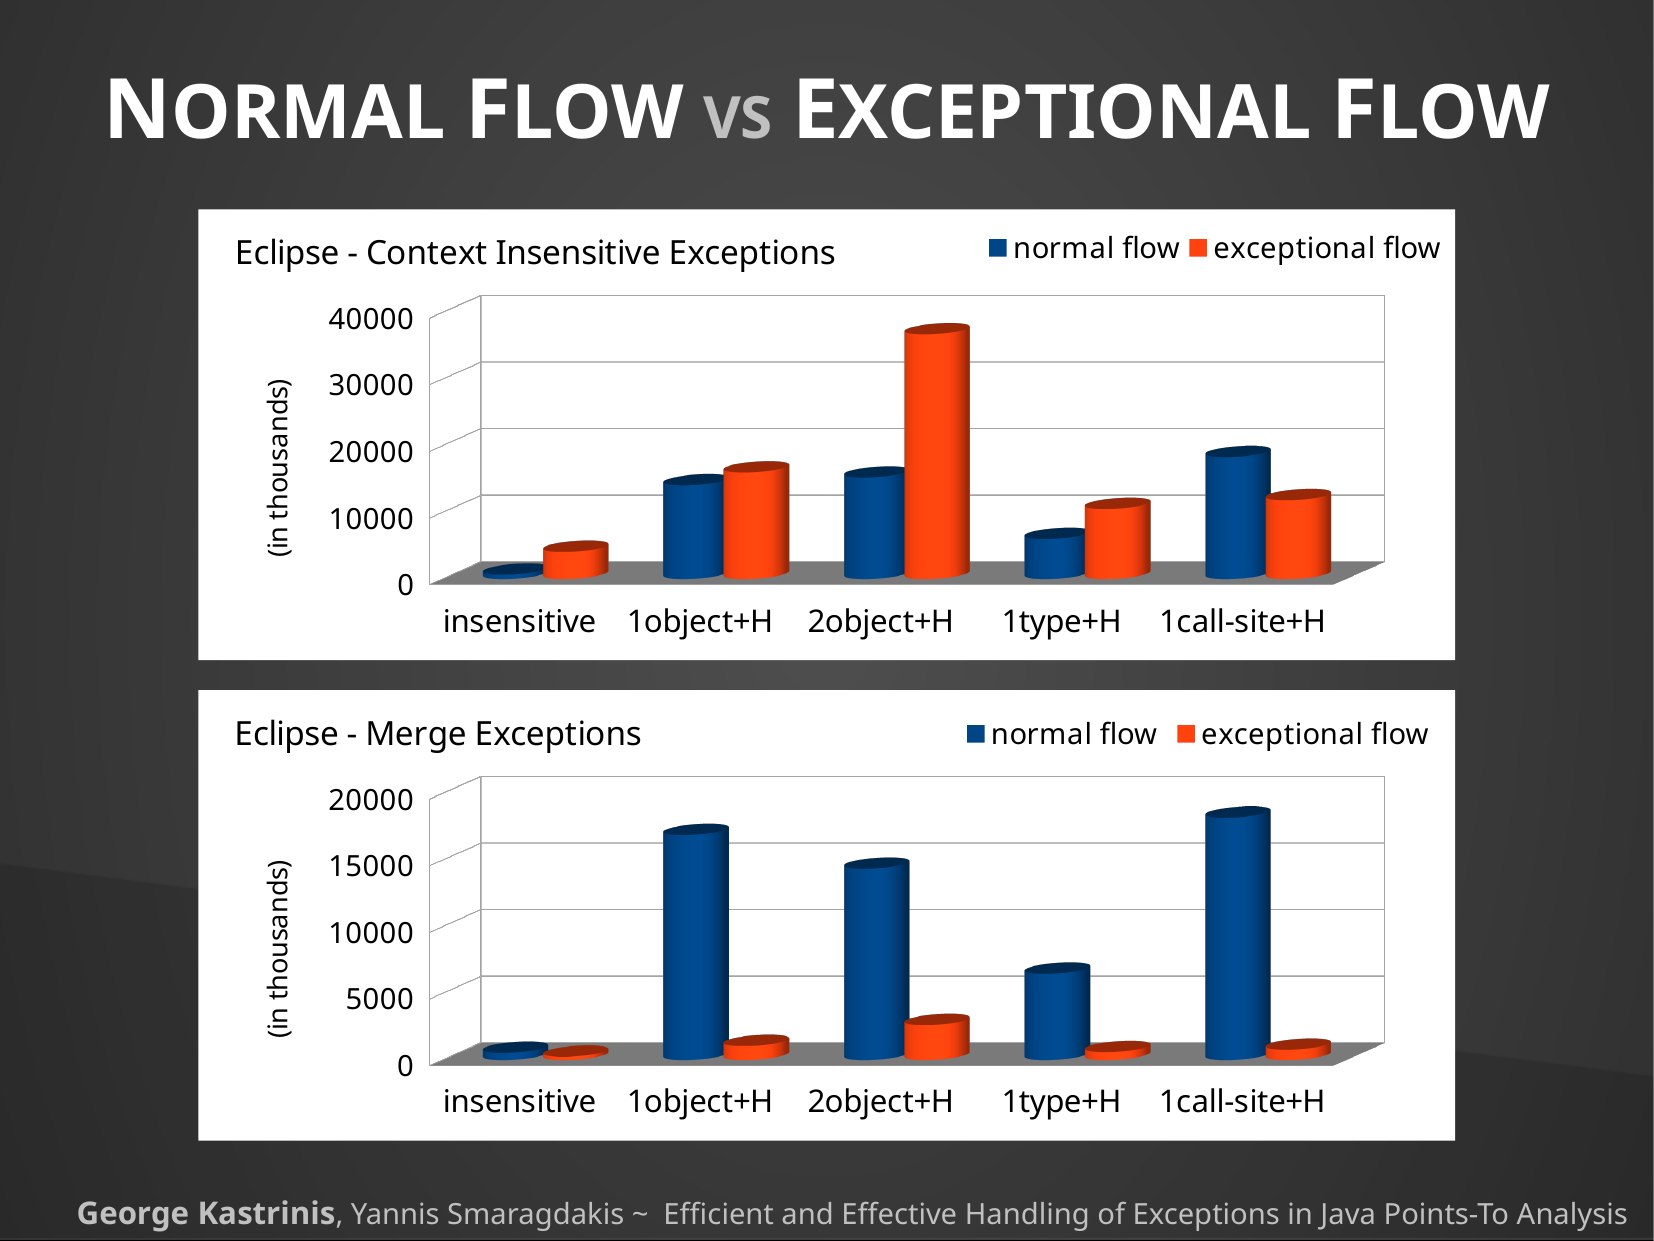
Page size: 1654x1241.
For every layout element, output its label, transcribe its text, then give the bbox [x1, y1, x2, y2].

chart [198, 209, 1456, 661]
picture [0, 0, 1654, 1241]
text_box NORMAL FLOW VS EXCEPTIONAL FLOW [81, 41, 1573, 151]
chart [198, 690, 1456, 1141]
